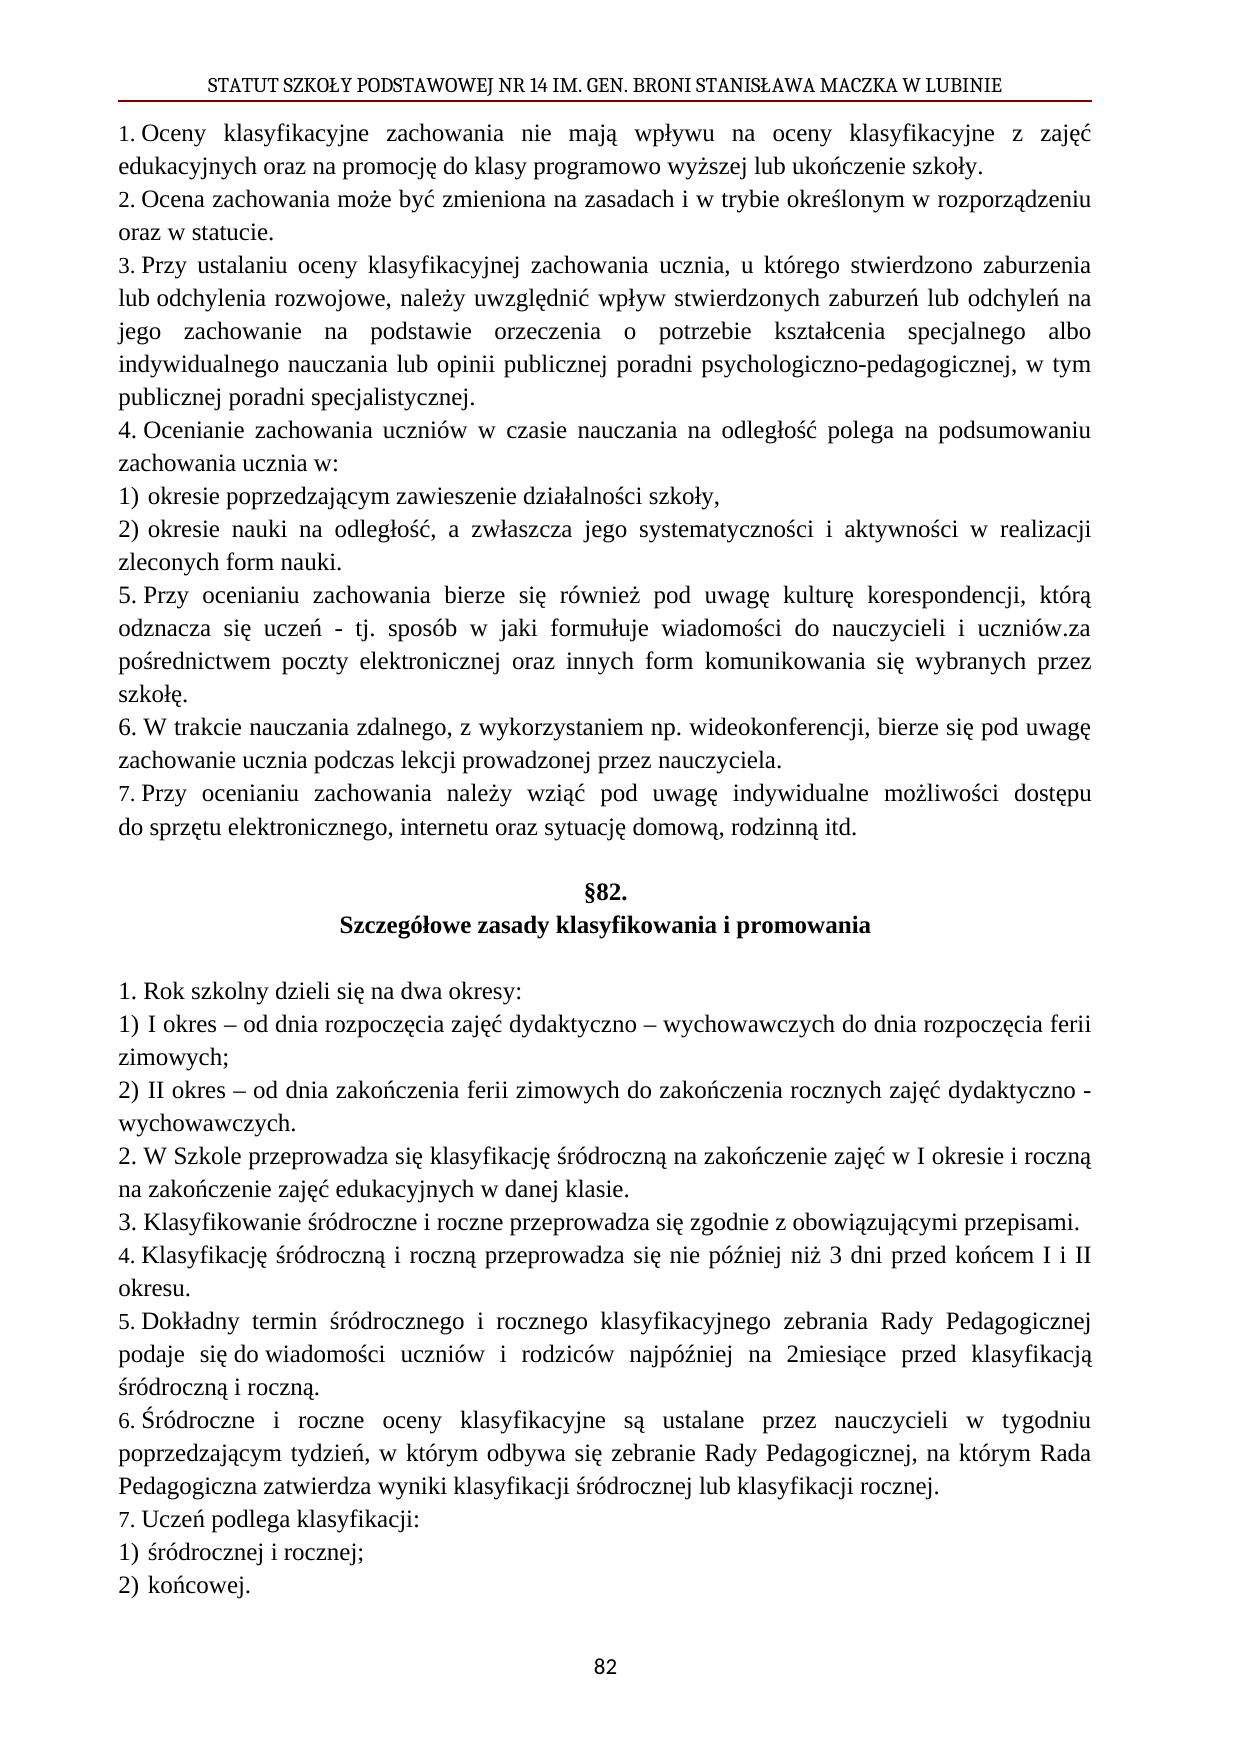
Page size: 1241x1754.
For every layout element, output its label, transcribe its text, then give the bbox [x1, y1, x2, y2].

list Klasyfikację śródroczną i roczną przeprowadza się nie później niż 3 dni przed końcem I i II okresu. [118, 1240, 1092, 1302]
list II okres – od dnia zakończenia ferii zimowych do zakończenia rocznych zajęć dydaktyczno - wychowawczych. [118, 1075, 1092, 1137]
text §82. [118, 877, 1092, 906]
list Dokładny termin śródrocznego i rocznego klasyfikacyjnego zebrania Rady Pedagogicznej podaje się do wiadomości uczniów i rodziców najpóźniej na 2miesiące przed klasyfikacją śródroczną i roczną. [118, 1306, 1092, 1401]
list Oceny klasyfikacyjne zachowania nie mają wpływu na oceny klasyfikacyjne z zajęć edukacyjnych oraz na promocję do klasy programowo wyższej lub ukończenie szkoły. [118, 118, 1092, 180]
list Przy ocenianiu zachowania należy wziąć pod uwagę indywidualne możliwości dostępu do sprzętu elektronicznego, internetu oraz sytuację domową, rodzinną itd. [118, 778, 1092, 840]
list śródrocznej i rocznej; [118, 1537, 1092, 1566]
list okresie nauki na odległość, a zwłaszcza jego systematyczności i aktywności w realizacji zleconych form nauki. [118, 514, 1092, 576]
text Szczegółowe zasady klasyfikowania i promowania [118, 910, 1092, 938]
list Rok szkolny dzieli się na dwa okresy: [118, 976, 1092, 1004]
list Przy ustalaniu oceny klasyfikacyjnej zachowania ucznia, u którego stwierdzono zaburzenia lub odchylenia rozwojowe, należy uwzględnić wpływ stwierdzonych zaburzeń lub odchyleń na jego zachowanie na podstawie orzeczenia o potrzebie kształcenia specjalnego albo indywidualnego nauczania lub opinii publicznej poradni psychologiczno-pedagogicznej, w tym publicznej poradni specjalistycznej. [118, 250, 1092, 411]
list Ocena zachowania może być zmieniona na zasadach i w trybie określonym w rozporządzeniu oraz w statucie. [118, 184, 1092, 246]
list Ocenianie zachowania uczniów w czasie nauczania na odległość polega na podsumowaniu zachowania ucznia w: [118, 415, 1092, 477]
list Przy ocenianiu zachowania bierze się również pod uwagę kulturę korespondencji, którą odznacza się uczeń - tj. sposób w jaki formułuje wiadomości do nauczycieli i uczniów.za pośrednictwem poczty elektronicznej oraz innych form komunikowania się wybranych przez szkołę. [118, 580, 1092, 708]
list okresie poprzedzającym zawieszenie działalności szkoły, [118, 481, 1092, 510]
list I okres – od dnia rozpoczęcia zajęć dydaktyczno – wychowawczych do dnia rozpoczęcia ferii zimowych; [118, 1009, 1092, 1071]
list Śródroczne i roczne oceny klasyfikacyjne są ustalane przez nauczycieli w tygodniu poprzedzającym tydzień, w którym odbywa się zebranie Rady Pedagogicznej, na którym Rada Pedagogiczna zatwierdza wyniki klasyfikacji śródrocznej lub klasyfikacji rocznej. [118, 1405, 1092, 1500]
list końcowej. [118, 1570, 1092, 1599]
list Uczeń podlega klasyfikacji: [118, 1504, 1092, 1533]
list W trakcie nauczania zdalnego, z wykorzystaniem np. wideokonferencji, bierze się pod uwagę zachowanie ucznia podczas lekcji prowadzonej przez nauczyciela. [118, 712, 1092, 774]
list Klasyfikowanie śródroczne i roczne przeprowadza się zgodnie z obowiązującymi przepisami. [118, 1207, 1092, 1236]
list W Szkole przeprowadza się klasyfikację śródroczną na zakończenie zajęć w I okresie i roczną na zakończenie zajęć edukacyjnych w danej klasie. [118, 1141, 1092, 1203]
